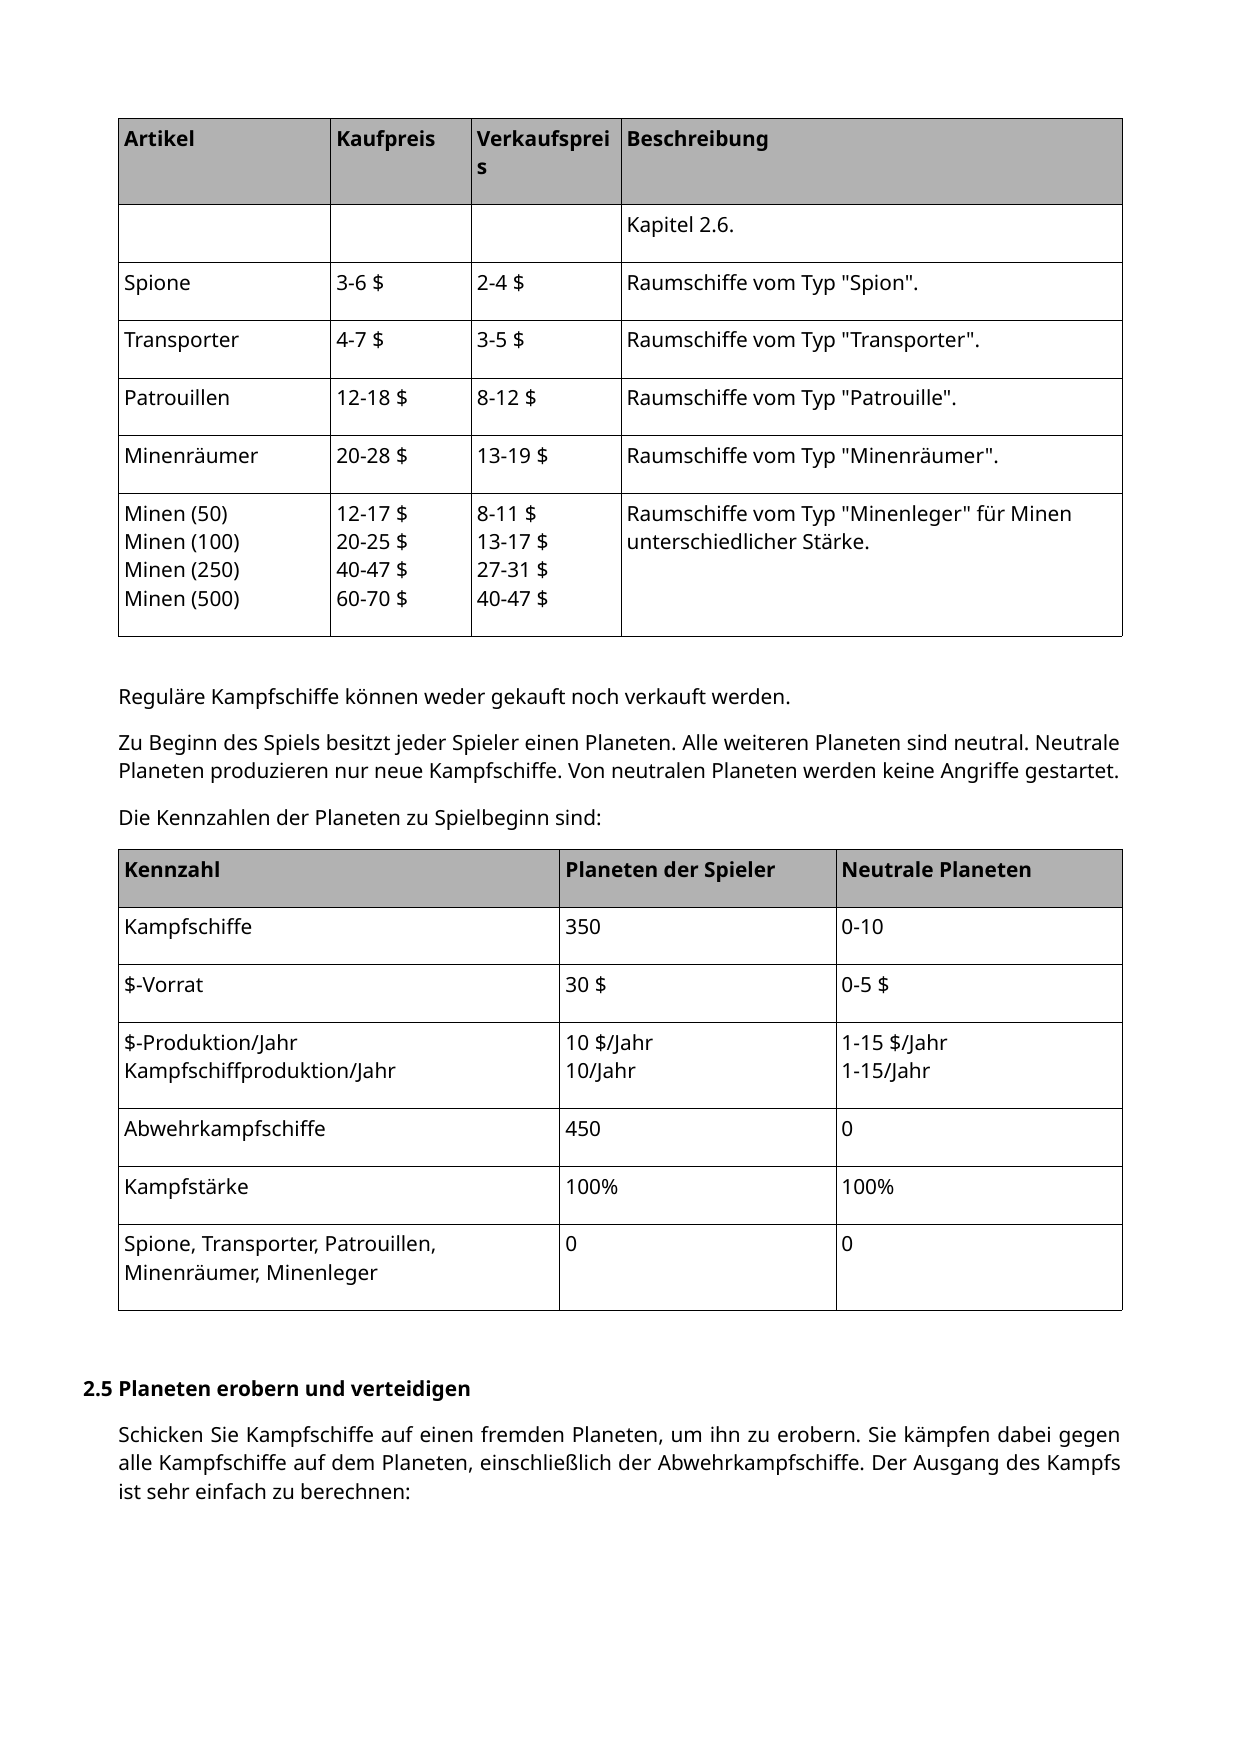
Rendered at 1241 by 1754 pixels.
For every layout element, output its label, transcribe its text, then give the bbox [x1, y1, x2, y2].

table_header Beschreibung [622, 119, 1122, 204]
table_cell Raumschiffe vom Typ "Patrouille". [622, 379, 1122, 435]
table_cell [119, 205, 330, 262]
table_cell Spione [119, 263, 330, 320]
table_cell 8-11 $ 13-17 $ 27-31 $ 40-47 $ [472, 494, 621, 636]
table_cell 3-6 $ [331, 263, 471, 320]
table_cell Raumschiffe vom Typ "Minenleger" für Minen unterschiedlicher Stärke. [622, 494, 1122, 636]
table_cell 0 [837, 1109, 1122, 1166]
table_cell $-Produktion/Jahr Kampfschiffproduktion/Jahr [119, 1023, 559, 1108]
table_cell 0-10 [837, 908, 1122, 964]
table_cell 100% [560, 1167, 836, 1224]
table_cell 20-28 $ [331, 436, 471, 493]
table_cell 12-17 $ 20-25 $ 40-47 $ 60-70 $ [331, 494, 471, 636]
table_cell Kapitel 2.6. [622, 205, 1122, 262]
table_cell 12-18 $ [331, 379, 471, 435]
table_cell 30 $ [560, 965, 836, 1022]
table_cell 0-5 $ [837, 965, 1122, 1022]
table_cell Kampfstärke [119, 1167, 559, 1224]
table_cell Minenräumer [119, 436, 330, 493]
text Reguläre Kampfschiffe können weder gekauft noch verkauft werden. [118, 682, 1122, 711]
table_cell Raumschiffe vom Typ "Minenräumer". [622, 436, 1122, 493]
table_cell [472, 205, 621, 262]
table_cell Raumschiffe vom Typ "Transporter". [622, 321, 1122, 377]
table_cell Transporter [119, 321, 330, 377]
subtitle Planeten erobern und verteidigen [118, 1374, 1122, 1402]
table_header Planeten der Spieler [560, 850, 836, 907]
table_cell 450 [560, 1109, 836, 1166]
table_cell Abwehrkampfschiffe [119, 1109, 559, 1166]
table_cell 0 [837, 1225, 1122, 1310]
table_cell 350 [560, 908, 836, 964]
text Schicken Sie Kampfschiffe auf einen fremden Planeten, um ihn zu erobern. Sie kämpfen dabei gegen alle Kampfschiffe auf dem Planeten, einschließlich der Abwehrkampfschiffe. Der Ausgang des Kampfs ist sehr einfach zu berechnen: [118, 1420, 1122, 1505]
table_cell 8-12 $ [472, 379, 621, 435]
table_cell 13-19 $ [472, 436, 621, 493]
table_header Kaufpreis [331, 119, 471, 204]
table_cell 1-15 $/Jahr 1-15/Jahr [837, 1023, 1122, 1108]
text Die Kennzahlen der Planeten zu Spielbeginn sind: [118, 803, 1122, 831]
table_cell Raumschiffe vom Typ "Spion". [622, 263, 1122, 320]
table_cell 100% [837, 1167, 1122, 1224]
table_header Verkaufspreis [472, 119, 621, 204]
table_cell Patrouillen [119, 379, 330, 435]
table_cell 0 [560, 1225, 836, 1310]
table_cell $-Vorrat [119, 965, 559, 1022]
table_header Neutrale Planeten [837, 850, 1122, 907]
table_header Artikel [119, 119, 330, 204]
text Zu Beginn des Spiels besitzt jeder Spieler einen Planeten. Alle weiteren Planeten sind neutral. Neutrale Planeten produzieren nur neue Kampfschiffe. Von neutralen Planeten werden keine Angriffe gestartet. [118, 728, 1122, 785]
table_cell 2-4 $ [472, 263, 621, 320]
table_header Kennzahl [119, 850, 559, 907]
table_cell 10 $/Jahr 10/Jahr [560, 1023, 836, 1108]
table_cell Minen (50) Minen (100) Minen (250) Minen (500) [119, 494, 330, 636]
table_cell 3-5 $ [472, 321, 621, 377]
table_cell 4-7 $ [331, 321, 471, 377]
table_cell Kampfschiffe [119, 908, 559, 964]
table_cell Spione, Transporter, Patrouillen, Minenräumer, Minenleger [119, 1225, 559, 1310]
table_cell [331, 205, 471, 262]
